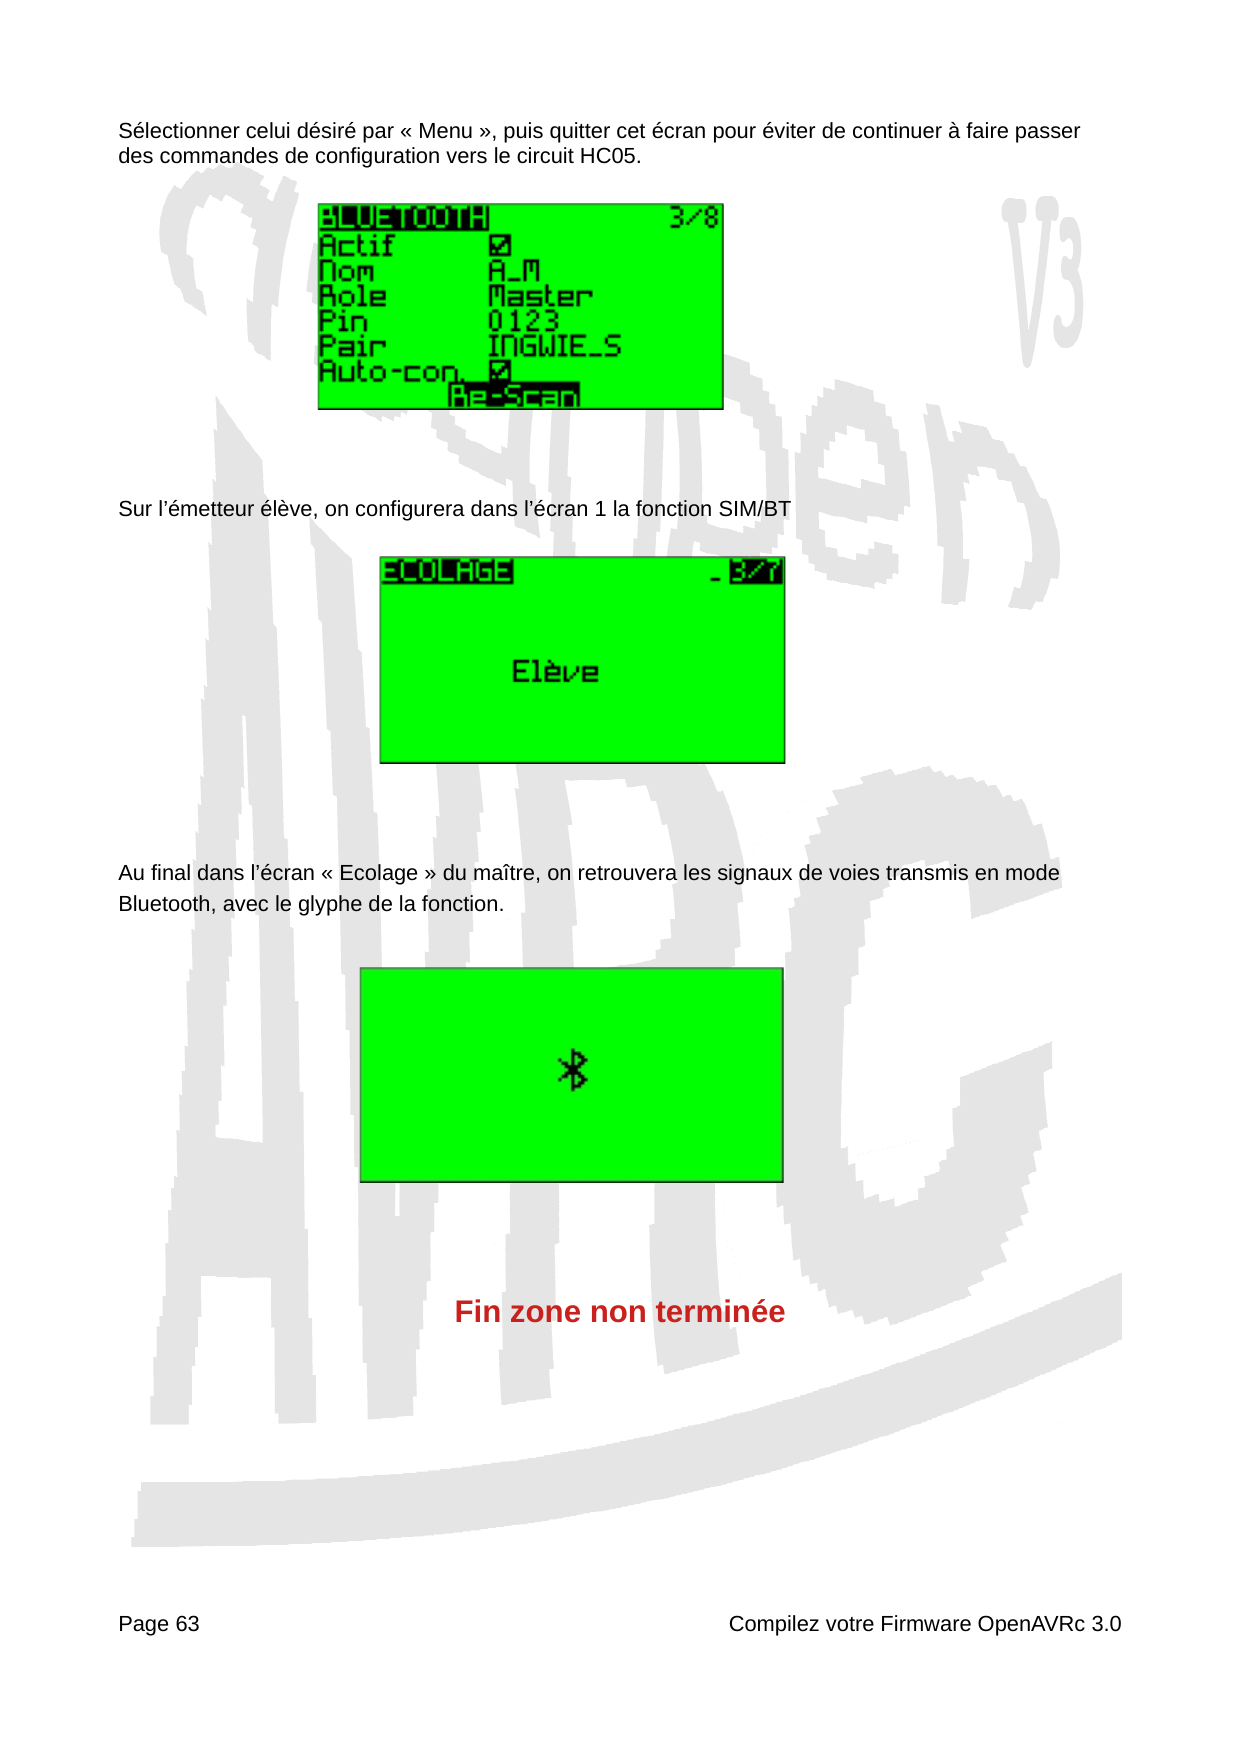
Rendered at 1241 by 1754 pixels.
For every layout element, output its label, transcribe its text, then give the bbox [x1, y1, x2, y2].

picture [379, 556, 786, 764]
picture [317, 203, 724, 410]
text Fin zone non terminée [118, 1293, 1122, 1329]
text Au final dans l’écran « Ecolage » du maître, on retrouvera les signaux de voies transmis en mode Bluetooth, avec le glyphe de la fonction. [118, 860, 1122, 916]
text Sur l’émetteur élève, on configurera dans l’écran 1 la fonction SIM/BT [118, 496, 1122, 521]
text Sélectionner celui désiré par « Menu », puis quitter cet écran pour éviter de continuer à faire passer des commandes de configuration vers le circuit HC05. [118, 118, 1122, 168]
picture [359, 967, 784, 1183]
